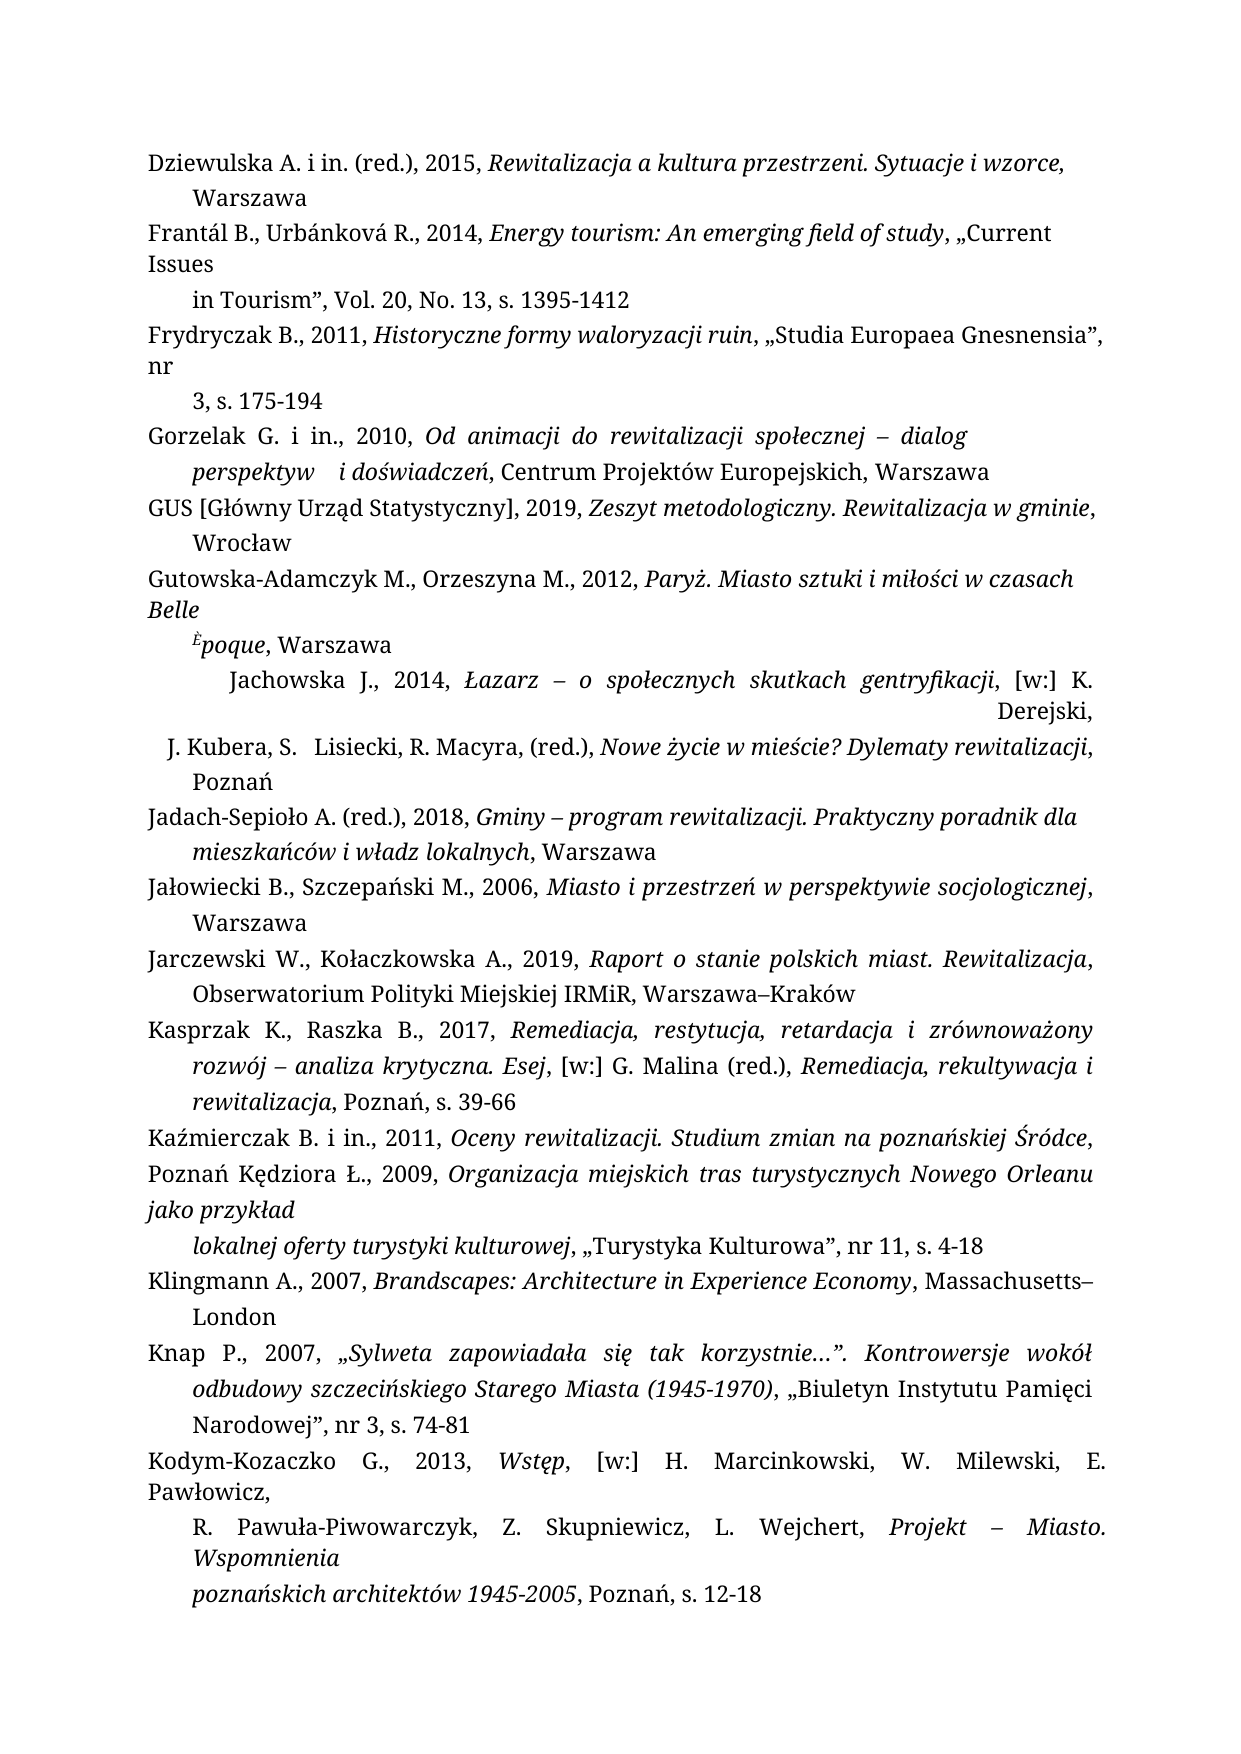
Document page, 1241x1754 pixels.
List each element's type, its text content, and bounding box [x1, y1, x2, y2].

text Frantál B., Urbánková R., 2014, Energy tourism: An emerging field of study, „Current Issues [148, 217, 1107, 279]
text poznańskich architektów 1945-2005, Poznań, s. 12-18 [192, 1577, 1107, 1609]
text Gorzelak G. i in., 2010, Od animacji do rewitalizacji społecznej – dialog perspektyw i doświadczeń, Centrum Projektów Europejskich, Warszawa [148, 420, 1075, 487]
text Wrocław [192, 527, 1107, 559]
text Jadach-Sepioło A. (red.), 2018, Gminy – program rewitalizacji. Praktyczny poradnik dla [148, 801, 1107, 832]
text R. Pawuła-Piwowarczyk, Z. Skupniewicz, L. Wejchert, Projekt – Miasto. Wspomnienia [192, 1511, 1107, 1573]
text GUS [Główny Urząd Statystyczny], 2019, Zeszyt metodologiczny. Rewitalizacja w gminie, [148, 492, 1107, 523]
text J. Kubera, S. Lisiecki, R. Macyra, (red.), Nowe życie w mieście? Dylematy rewitalizacji, [135, 731, 1093, 762]
text Èpoque, Warszawa [192, 629, 1107, 660]
text Jarczewski W., Kołaczkowska A., 2019, Raport o stanie polskich miast. Rewitalizacja, Obserwatorium Polityki Miejskiej IRMiR, Warszawa–Kraków [148, 943, 1093, 1010]
text Kaźmierczak B. i in., 2011, Oceny rewitalizacji. Studium zmian na poznańskiej Śródce, Poznań Kędziora Ł., 2009, Organizacja miejskich tras turystycznych Nowego Orleanu jako przykład [148, 1122, 1093, 1225]
text Jachowska J., 2014, Łazarz – o społecznych skutkach gentryfikacji, [w:] K. Derejski, [135, 664, 1093, 727]
text mieszkańców i władz lokalnych, Warszawa [192, 836, 1107, 867]
text Klingmann A., 2007, Brandscapes: Architecture in Experience Economy, Massachusetts– London [148, 1265, 1093, 1332]
text Jałowiecki B., Szczepański M., 2006, Miasto i przestrzeń w perspektywie socjologicznej, Warszawa [148, 871, 1093, 938]
text Dziewulska A. i in. (red.), 2015, Rewitalizacja a kultura przestrzeni. Sytuacje i wzorce, [148, 147, 1107, 178]
text Kodym-Kozaczko G., 2013, Wstęp, [w:] H. Marcinkowski, W. Milewski, E. Pawłowicz, [148, 1445, 1107, 1507]
text Kasprzak K., Raszka B., 2017, Remediacja, restytucja, retardacja i zrównoważony rozwój – analiza krytyczna. Esej, [w:] G. Malina (red.), Remediacja, rekultywacja i rewitalizacja, Poznań, s. 39-66 [148, 1014, 1093, 1117]
text Gutowska-Adamczyk M., Orzeszyna M., 2012, Paryż. Miasto sztuki i miłości w czasach Belle [148, 563, 1107, 625]
text lokalnej oferty turystyki kulturowej, „Turystyka Kulturowa”, nr 11, s. 4-18 [192, 1230, 1107, 1261]
text Frydryczak B., 2011, Historyczne formy waloryzacji ruin, „Studia Europaea Gnesnensia”, nr [148, 319, 1107, 381]
text Warszawa [192, 182, 1107, 213]
text Poznań [192, 766, 1107, 797]
text Knap P., 2007, „Sylweta zapowiadała się tak korzystnie…”. Kontrowersje wokół odbudowy szczecińskiego Starego Miasta (1945-1970), „Biuletyn Instytutu Pamięci Narodowej”, nr 3, s. 74-81 [148, 1337, 1093, 1440]
text in Tourism”, Vol. 20, No. 13, s. 1395-1412 [192, 283, 1107, 315]
text 3, s. 175-194 [192, 385, 1107, 416]
